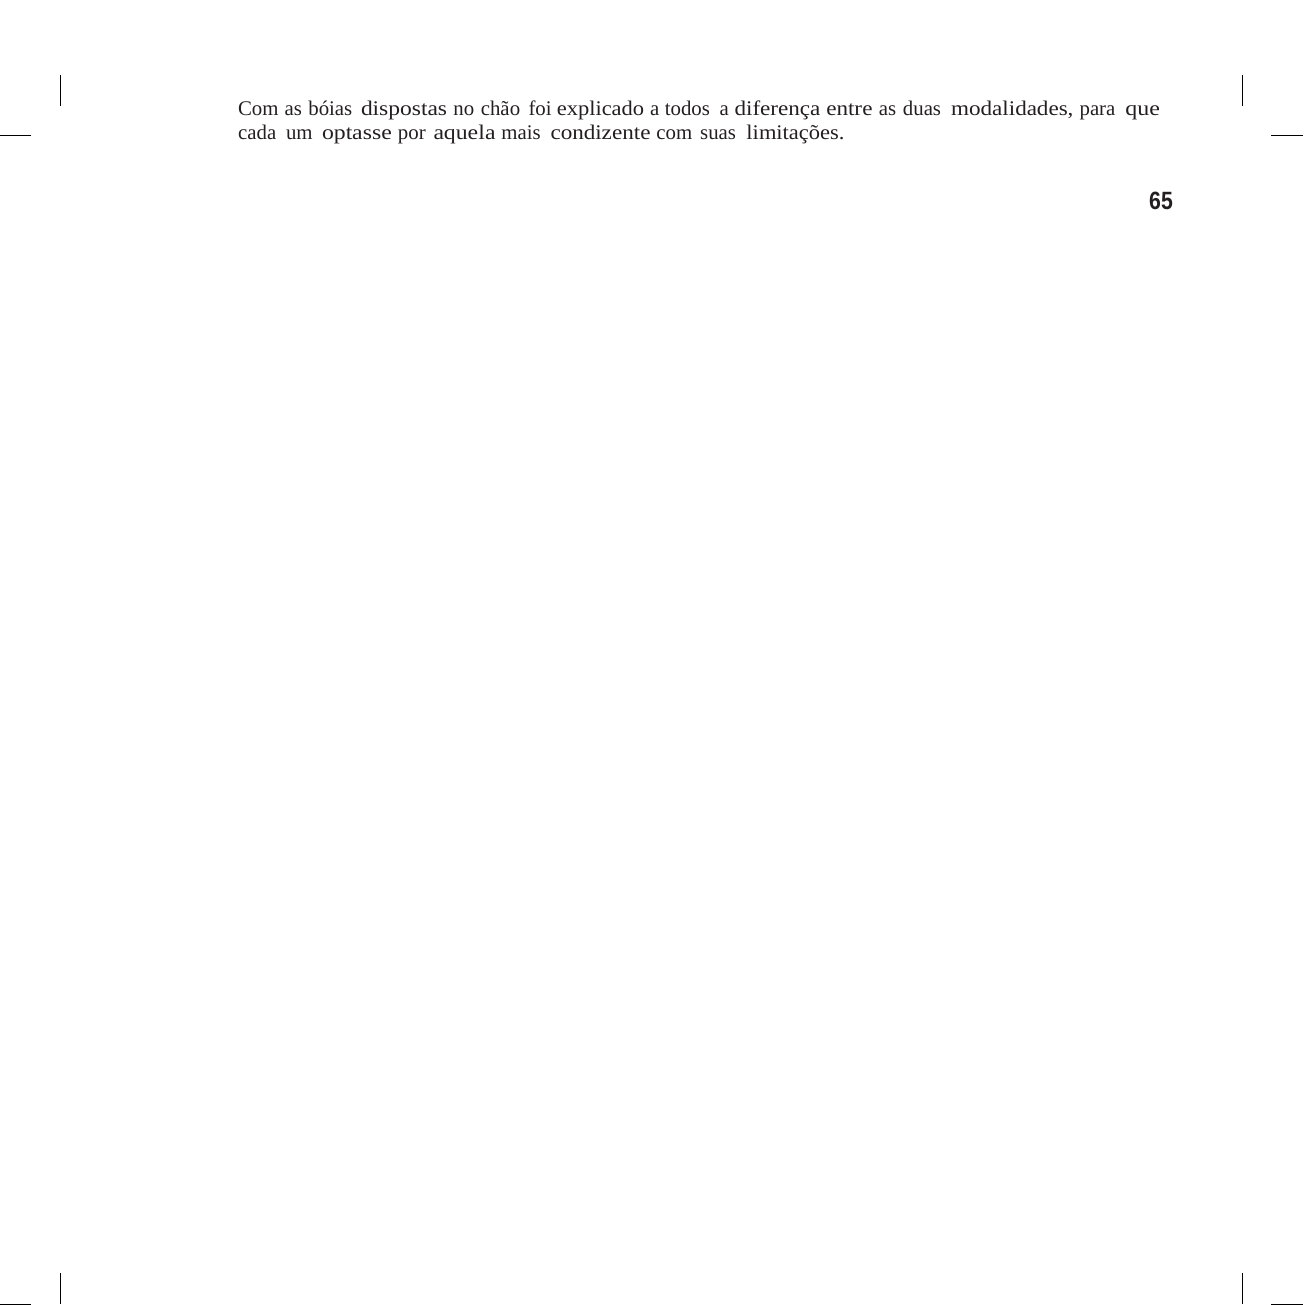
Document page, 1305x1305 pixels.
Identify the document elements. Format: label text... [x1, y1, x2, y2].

text 65 [0, 186, 1172, 214]
text Com as bóias dispostas no chão foi explicado a todos a diferença entre as duas modalidades, para que cada um optasse por aquela mais condizente com suas limitações. [238, 96, 1161, 144]
